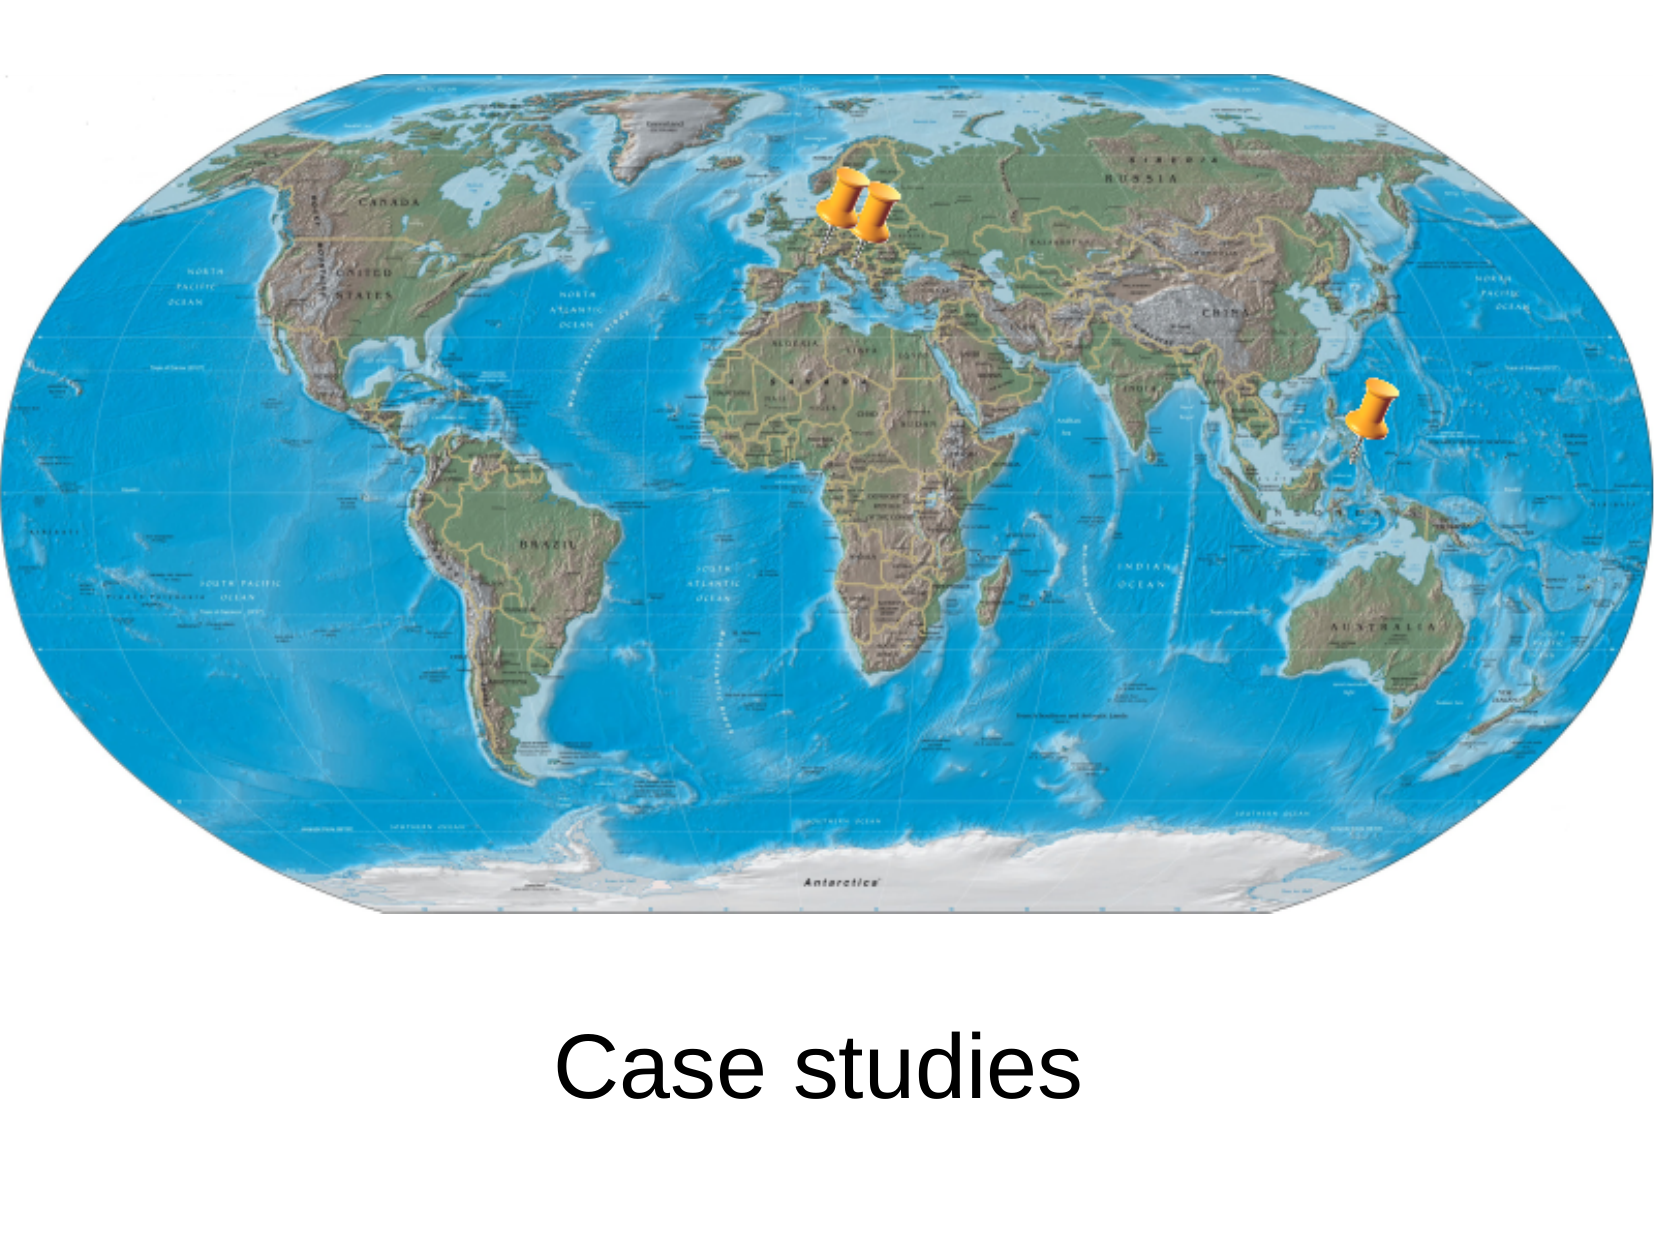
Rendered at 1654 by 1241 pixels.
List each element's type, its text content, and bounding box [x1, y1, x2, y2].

picture [0, 74, 1654, 915]
title Case studies [75, 970, 1564, 1163]
